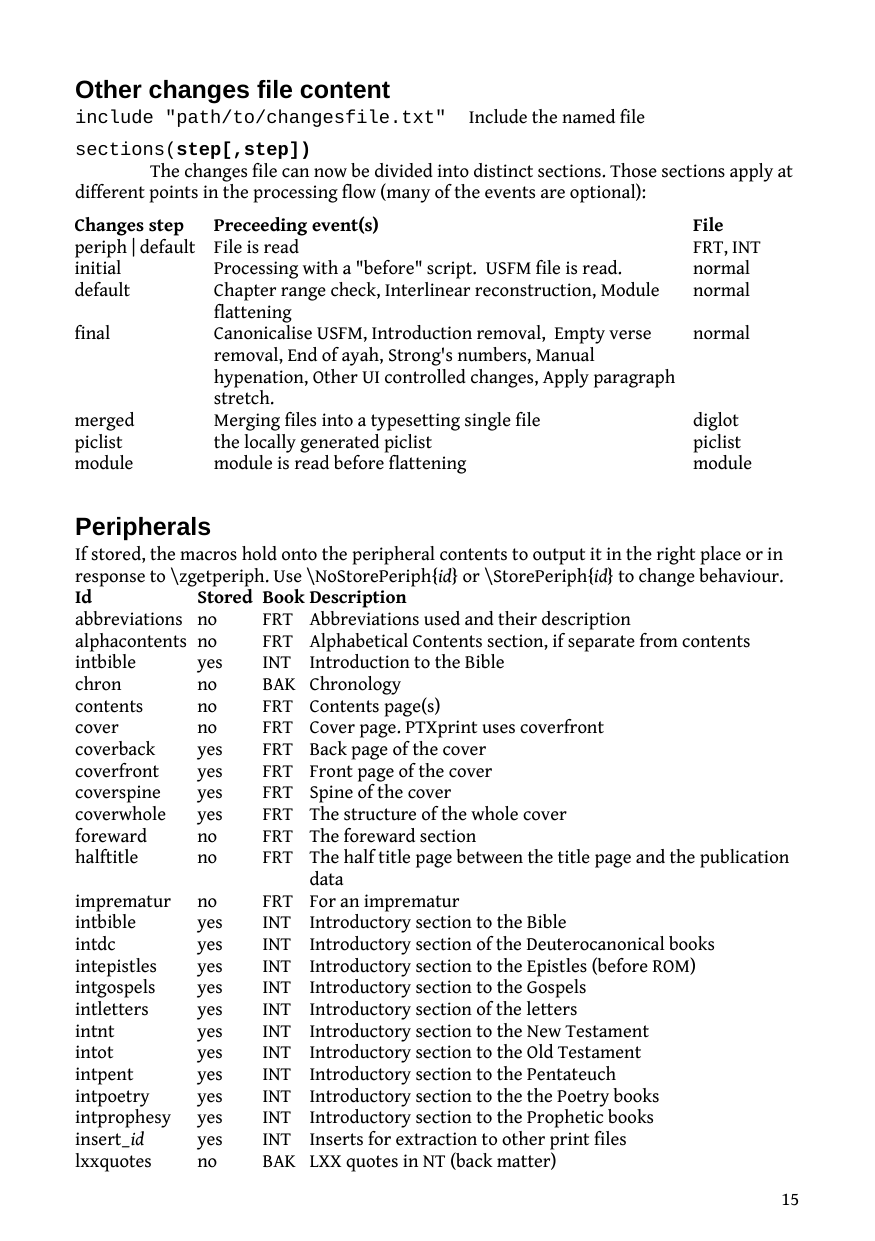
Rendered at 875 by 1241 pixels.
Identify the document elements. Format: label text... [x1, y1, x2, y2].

table_cell chron [75, 674, 197, 696]
table_cell Merging files into a typesetting single file [214, 410, 693, 432]
table_cell Introductory section to the Epistles (before ROM) [309, 956, 799, 977]
table_cell intnt [75, 1021, 197, 1042]
table_cell The structure of the whole cover [309, 804, 799, 826]
table_cell INT [263, 956, 309, 977]
table_cell FRT [263, 826, 309, 847]
table_cell FRT [263, 739, 309, 761]
table_cell yes [197, 761, 262, 782]
table_cell FRT, INT [693, 237, 799, 258]
table_cell module [693, 453, 799, 475]
table_cell yes [197, 934, 262, 956]
table_header Book [263, 588, 309, 609]
table_cell normal [693, 258, 799, 280]
table_cell intgospels [75, 978, 197, 999]
table_cell yes [197, 653, 262, 674]
table_cell BAK [263, 1151, 309, 1172]
table_cell Front page of the cover [309, 761, 799, 782]
table_cell BAK [263, 674, 309, 696]
table_cell Introductory section to the Old Testament [309, 1043, 799, 1064]
table_cell INT [263, 999, 309, 1021]
table_cell INT [263, 1021, 309, 1042]
table_cell yes [197, 1129, 262, 1151]
table_cell final [74, 323, 214, 410]
table_cell Abbreviations used and their description [309, 609, 799, 631]
table_header Id [75, 588, 197, 609]
table_cell intpoetry [75, 1086, 197, 1107]
table_cell intepistles [75, 956, 197, 977]
table_cell alphacontents [75, 631, 197, 652]
table_cell Introductory section to the New Testament [309, 1021, 799, 1042]
table_cell yes [197, 1108, 262, 1129]
table_cell Introductory section to the Pentateuch [309, 1064, 799, 1086]
table_cell Chapter range check, Interlinear reconstruction, Module flattening [214, 280, 693, 323]
table_cell default [74, 280, 214, 323]
table_cell intbible [75, 653, 197, 674]
table_cell INT [263, 978, 309, 999]
table_cell coverwhole [75, 804, 197, 826]
table_cell no [197, 674, 262, 696]
table_cell INT [263, 913, 309, 934]
table_cell Contents page(s) [309, 696, 799, 717]
table_cell Introductory section to the Bible [309, 913, 799, 934]
table_cell The foreward section [309, 826, 799, 847]
table_cell periph | default [74, 237, 214, 258]
table_cell yes [197, 739, 262, 761]
table_cell lxxquotes [75, 1151, 197, 1172]
table_cell INT [263, 1129, 309, 1151]
table_cell Introduction to the Bible [309, 653, 799, 674]
table_cell no [197, 718, 262, 739]
table_cell INT [263, 1086, 309, 1107]
text include "path/to/changesfile.txt" Include the named file [75, 107, 799, 129]
table_cell INT [263, 1064, 309, 1086]
table_header Changes step [74, 215, 214, 237]
table_cell coverback [75, 739, 197, 761]
table_cell Back page of the cover [309, 739, 799, 761]
table_cell LXX quotes in NT (back matter) [309, 1151, 799, 1172]
table_cell FRT [263, 696, 309, 717]
table_cell normal [693, 280, 799, 323]
table_cell The half title page between the title page and the publication data [309, 848, 799, 891]
table_cell no [197, 891, 262, 912]
table_cell FRT [263, 609, 309, 631]
table_cell Introductory section to the Prophetic books [309, 1108, 799, 1129]
table_cell Canonicalise USFM, Introduction removal, Empty verse removal, End of ayah, Strong's numbers, Manual hypenation, Other UI controlled changes, Apply paragraph stretch. [214, 323, 693, 410]
table_cell no [197, 631, 262, 652]
table_cell Alphabetical Contents section, if separate from contents [309, 631, 799, 652]
table_cell yes [197, 978, 262, 999]
table_cell piclist [693, 432, 799, 453]
table_cell intbible [75, 913, 197, 934]
table_cell For an imprematur [309, 891, 799, 912]
table_cell module [74, 453, 214, 475]
table_cell FRT [263, 848, 309, 891]
table_cell intletters [75, 999, 197, 1021]
table_cell yes [197, 956, 262, 977]
table_cell yes [197, 999, 262, 1021]
text If stored, the macros hold onto the peripheral contents to output it in the right place or in response to \zgetperiph. Use \NoStorePeriph{id} or \StorePeriph{id} to change behaviour. [75, 544, 799, 587]
table_cell intprophesy [75, 1108, 197, 1129]
table_cell initial [74, 258, 214, 280]
table_cell INT [263, 1108, 309, 1129]
table_cell yes [197, 1064, 262, 1086]
table_cell INT [263, 1043, 309, 1064]
table_header Description [309, 588, 799, 609]
table_cell normal [693, 323, 799, 410]
table_cell Introductory section of the Deuterocanonical books [309, 934, 799, 956]
table_cell intpent [75, 1064, 197, 1086]
table_cell INT [263, 934, 309, 956]
table_cell module is read before flattening [214, 453, 693, 475]
table_cell abbreviations [75, 609, 197, 631]
table_cell Introductory section of the letters [309, 999, 799, 1021]
table_cell FRT [263, 891, 309, 912]
table_cell halftitle [75, 848, 197, 891]
table_cell contents [75, 696, 197, 717]
subtitle Other changes file content [75, 75, 799, 104]
table_header File [693, 215, 799, 237]
table_cell Introductory section to the the Poetry books [309, 1086, 799, 1107]
table_cell yes [197, 783, 262, 804]
table_cell imprematur [75, 891, 197, 912]
table_cell coverfront [75, 761, 197, 782]
table_cell intot [75, 1043, 197, 1064]
table_cell yes [197, 804, 262, 826]
table_header Stored [197, 588, 262, 609]
table_cell FRT [263, 761, 309, 782]
table_cell Inserts for extraction to other print files [309, 1129, 799, 1151]
table_cell Processing with a "before" script. USFM file is read. [214, 258, 693, 280]
table_cell the locally generated piclist [214, 432, 693, 453]
table_cell Introductory section to the Gospels [309, 978, 799, 999]
table_cell yes [197, 913, 262, 934]
table_cell no [197, 609, 262, 631]
table_cell yes [197, 1021, 262, 1042]
table_cell yes [197, 1043, 262, 1064]
table_cell FRT [263, 718, 309, 739]
table_cell no [197, 826, 262, 847]
table_cell FRT [263, 783, 309, 804]
table_cell yes [197, 1086, 262, 1107]
table_cell INT [263, 653, 309, 674]
table_cell piclist [74, 432, 214, 453]
table_cell File is read [214, 237, 693, 258]
table_cell Spine of the cover [309, 783, 799, 804]
table_cell cover [75, 718, 197, 739]
table_header Preceeding event(s) [214, 215, 693, 237]
table_cell insert_id [75, 1129, 197, 1151]
table_cell Cover page. PTXprint uses coverfront [309, 718, 799, 739]
table_cell FRT [263, 631, 309, 652]
table_cell diglot [693, 410, 799, 432]
table_cell no [197, 1151, 262, 1172]
table_cell no [197, 696, 262, 717]
table_cell foreward [75, 826, 197, 847]
table_cell intdc [75, 934, 197, 956]
table_cell coverspine [75, 783, 197, 804]
table_cell no [197, 848, 262, 891]
table_cell Chronology [309, 674, 799, 696]
text sections(step[,step]) The changes file can now be divided into distinct sections. Those sections apply at different points in the processing flow (many of the events are optional): [75, 140, 799, 204]
subtitle Peripherals [75, 512, 799, 541]
table_cell FRT [263, 804, 309, 826]
table_cell merged [74, 410, 214, 432]
